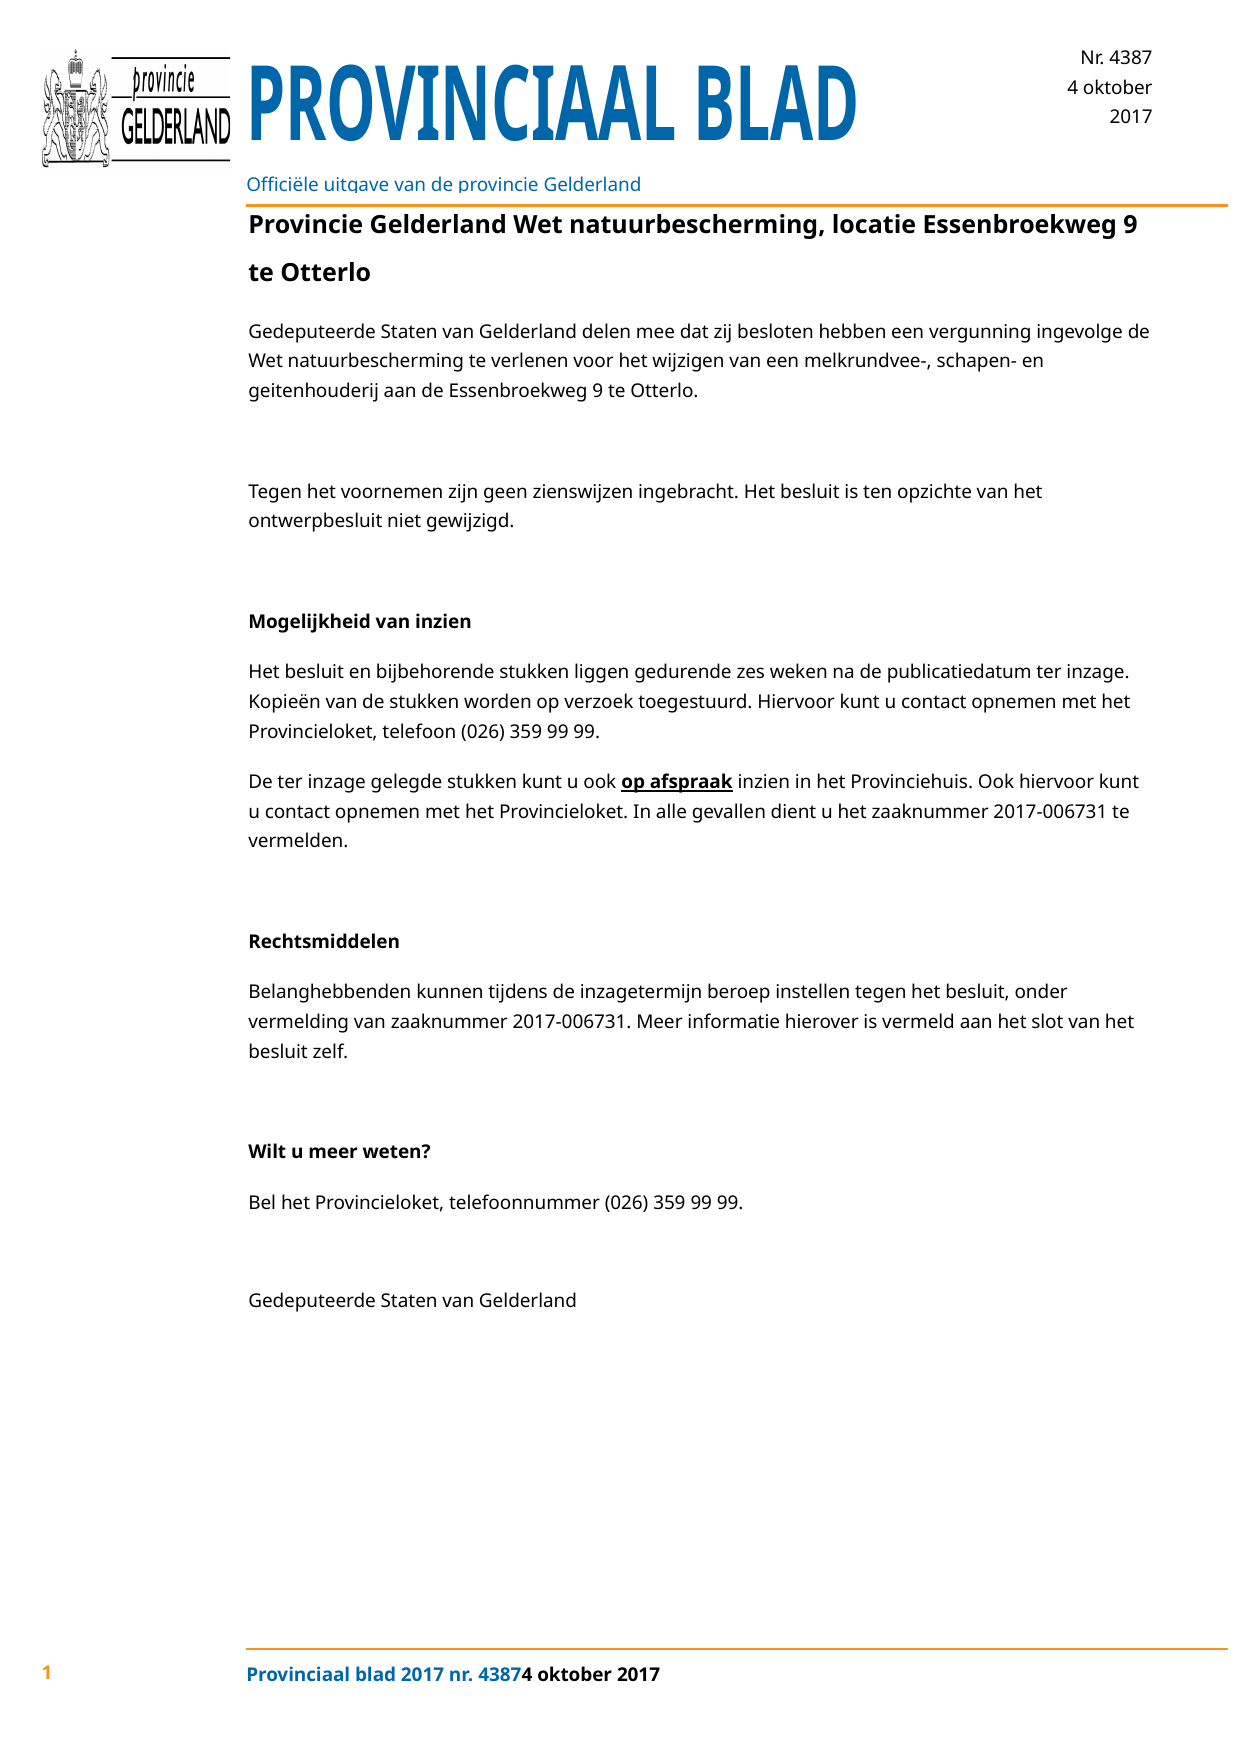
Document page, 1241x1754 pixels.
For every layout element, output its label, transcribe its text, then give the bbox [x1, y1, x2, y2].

text Gedeputeerde Staten van Gelderland delen mee dat zij besloten hebben een vergunning ingevolge de Wet natuurbescherming te verlenen voor het wijzigen van een melkrundvee-, schapen- en geitenhouderij aan de Essenbroekweg 9 te Otterlo. [248, 318, 1152, 403]
picture [41, 47, 231, 172]
text Mogelijkheid van inzien [248, 608, 1152, 634]
text Provincie Gelderland Wet natuurbescherming, locatie Essenbroekweg 9 te Otterlo [248, 207, 1152, 288]
text Gedeputeerde Staten van Gelderland [248, 1287, 1152, 1313]
text Het besluit en bijbehorende stukken liggen gedurende zes weken na de publicatiedatum ter inzage. Kopieën van de stukken worden op verzoek toegestuurd. Hiervoor kunt u contact opnemen met het Provincieloket, telefoon (026) 359 99 99. [248, 659, 1152, 744]
text De ter inzage gelegde stukken kunt u ook op afspraak inzien in het Provinciehuis. Ook hiervoor kunt u contact opnemen met het Provincieloket. In alle gevallen dient u het zaaknummer 2017-006731 te vermelden. [248, 768, 1152, 853]
text Belanghebbenden kunnen tijdens de inzagetermijn beroep instellen tegen het besluit, onder vermelding van zaaknummer 2017-006731. Meer informatie hierover is vermeld aan het slot van het besluit zelf. [248, 979, 1152, 1064]
text Tegen het voornemen zijn geen zienswijzen ingebracht. Het besluit is ten opzichte van het ontwerpbesluit niet gewijzigd. [248, 478, 1152, 533]
text Bel het Provincieloket, telefoonnummer (026) 359 99 99. [248, 1189, 1152, 1215]
text Rechtsmiddelen [248, 928, 1152, 954]
text Wilt u meer weten? [248, 1139, 1152, 1164]
